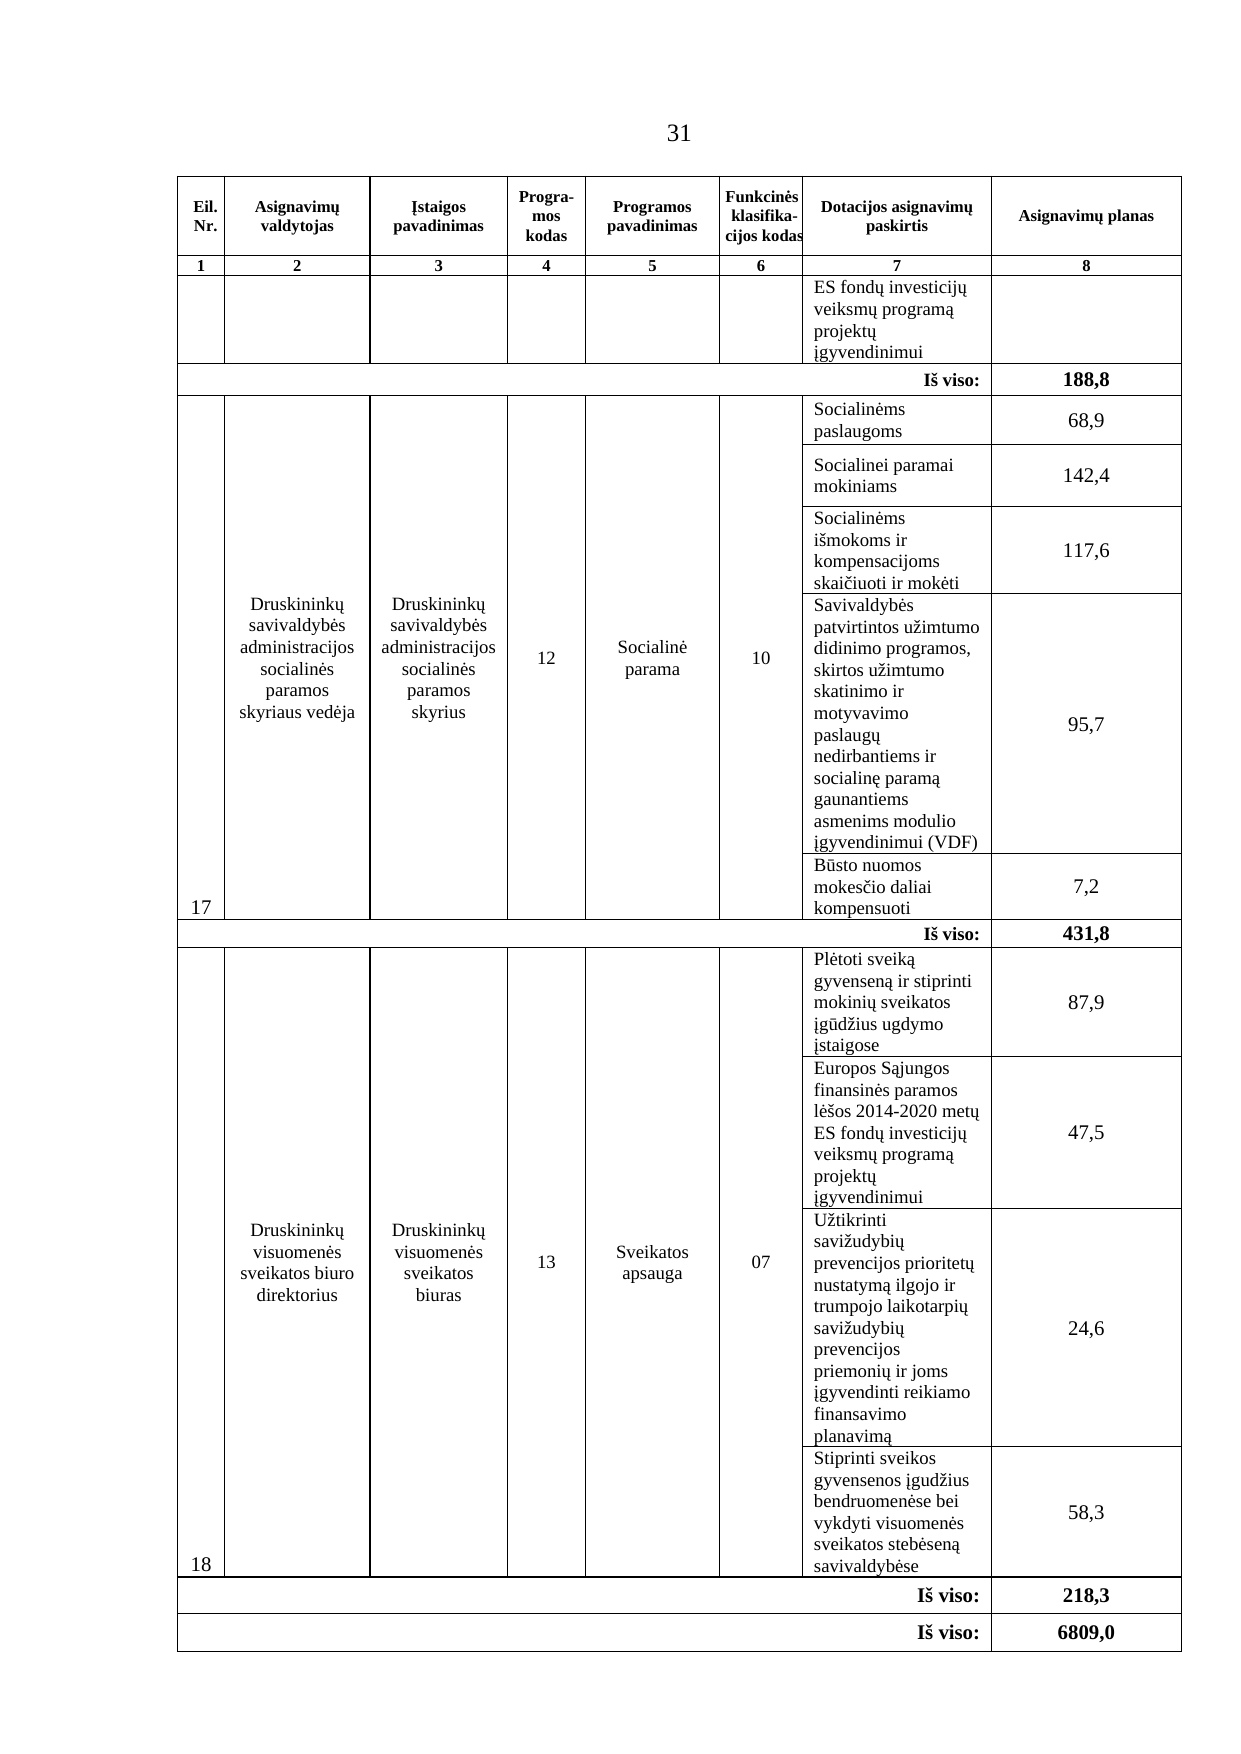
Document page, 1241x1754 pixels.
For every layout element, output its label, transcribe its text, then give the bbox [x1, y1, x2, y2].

table_header Progra-mos kodas [508, 177, 585, 255]
table_cell 142,4 [992, 445, 1181, 506]
table_cell Savivaldybės patvirtintos užimtumo didinimo programos, skirtos užimtumo skatinimo ir motyvavimo paslaugų nedirbantiems ir socialinę paramą gaunantiems asmenims modulio įgyvendinimui (VDF) [803, 594, 991, 853]
table_cell Socialinė parama [586, 396, 719, 919]
table_header Dotacijos asignavimų paskirtis [803, 177, 991, 255]
table_cell 13 [508, 948, 585, 1576]
table_header Programos pavadinimas [586, 177, 719, 255]
table_cell 117,6 [992, 507, 1181, 593]
table_cell Būsto nuomos mokesčio daliai kompensuoti [803, 854, 991, 919]
table_cell Plėtoti sveiką gyvenseną ir stiprinti mokinių sveikatos įgūdžius ugdymo įstaigose [803, 948, 991, 1056]
table_header Asignavimų valdytojas [225, 177, 369, 255]
table_cell 6809,0 [992, 1614, 1181, 1651]
table_cell 95,7 [992, 594, 1181, 853]
table_cell Druskininkų visuomenės sveikatos biuro direktorius [225, 948, 369, 1576]
table_cell Socialinėms išmokoms ir kompensacijoms skaičiuoti ir mokėti [803, 507, 991, 593]
table_header Eil. Nr. [178, 177, 224, 255]
table_cell 4 [508, 256, 585, 275]
table_cell 47,5 [992, 1057, 1181, 1208]
table_cell 18 [178, 948, 224, 1576]
table_header Įstaigos pavadinimas [371, 177, 507, 255]
table_cell Užtikrinti savižudybių prevencijos prioritetų nustatymą ilgojo ir trumpojo laikotarpių savižudybių prevencijos priemonių ir joms įgyvendinti reikiamo finansavimo planavimą [803, 1209, 991, 1446]
table_cell Iš viso: [178, 920, 991, 947]
table_cell 1 [178, 256, 224, 275]
table_cell 24,6 [992, 1209, 1181, 1446]
table_cell Druskininkų savivaldybės administracijos socialinės paramos skyrius [371, 396, 507, 919]
table_cell [720, 276, 802, 363]
table_header Funkcinės klasifika-cijos kodas [720, 177, 802, 255]
table_cell 431,8 [992, 920, 1181, 947]
table_cell 2 [225, 256, 369, 275]
table_cell [371, 276, 507, 363]
table_cell Iš viso: [178, 1614, 991, 1651]
table_cell Socialinei paramai mokiniams [803, 445, 991, 506]
table_cell 10 [720, 396, 802, 919]
table_cell 218,3 [992, 1578, 1181, 1612]
table_cell [508, 276, 585, 363]
table_cell [992, 276, 1181, 363]
table_cell [225, 276, 369, 363]
table_cell [586, 276, 719, 363]
table_cell 3 [371, 256, 507, 275]
table_cell Socialinėms paslaugoms [803, 396, 991, 444]
table_cell Europos Sąjungos finansinės paramos lėšos 2014-2020 metų ES fondų investicijų veiksmų programą projektų įgyvendinimui [803, 1057, 991, 1208]
table_cell 17 [178, 396, 224, 919]
table_cell Druskininkų savivaldybės administracijos socialinės paramos skyriaus vedėja [225, 396, 369, 919]
table_cell 12 [508, 396, 585, 919]
table_cell ES fondų investicijų veiksmų programą projektų įgyvendinimui [803, 276, 991, 363]
table_cell 7 [803, 256, 991, 275]
table_cell 5 [586, 256, 719, 275]
table_cell 58,3 [992, 1447, 1181, 1576]
table_cell Iš viso: [178, 364, 991, 395]
table_cell 68,9 [992, 396, 1181, 444]
table_cell 188,8 [992, 364, 1181, 395]
table_cell Sveikatos apsauga [586, 948, 719, 1576]
table_cell 07 [720, 948, 802, 1576]
table_cell [178, 276, 224, 363]
table_cell Druskininkų visuomenės sveikatos biuras [371, 948, 507, 1576]
table_cell 7,2 [992, 854, 1181, 919]
table_cell Stiprinti sveikos gyvensenos įgudžius bendruomenėse bei vykdyti visuomenės sveikatos stebėseną savivaldybėse [803, 1447, 991, 1576]
table_header Asignavimų planas [992, 177, 1181, 255]
table_cell 87,9 [992, 948, 1181, 1056]
table_cell 8 [992, 256, 1181, 275]
table_cell Iš viso: [178, 1578, 991, 1612]
table_cell 6 [720, 256, 802, 275]
